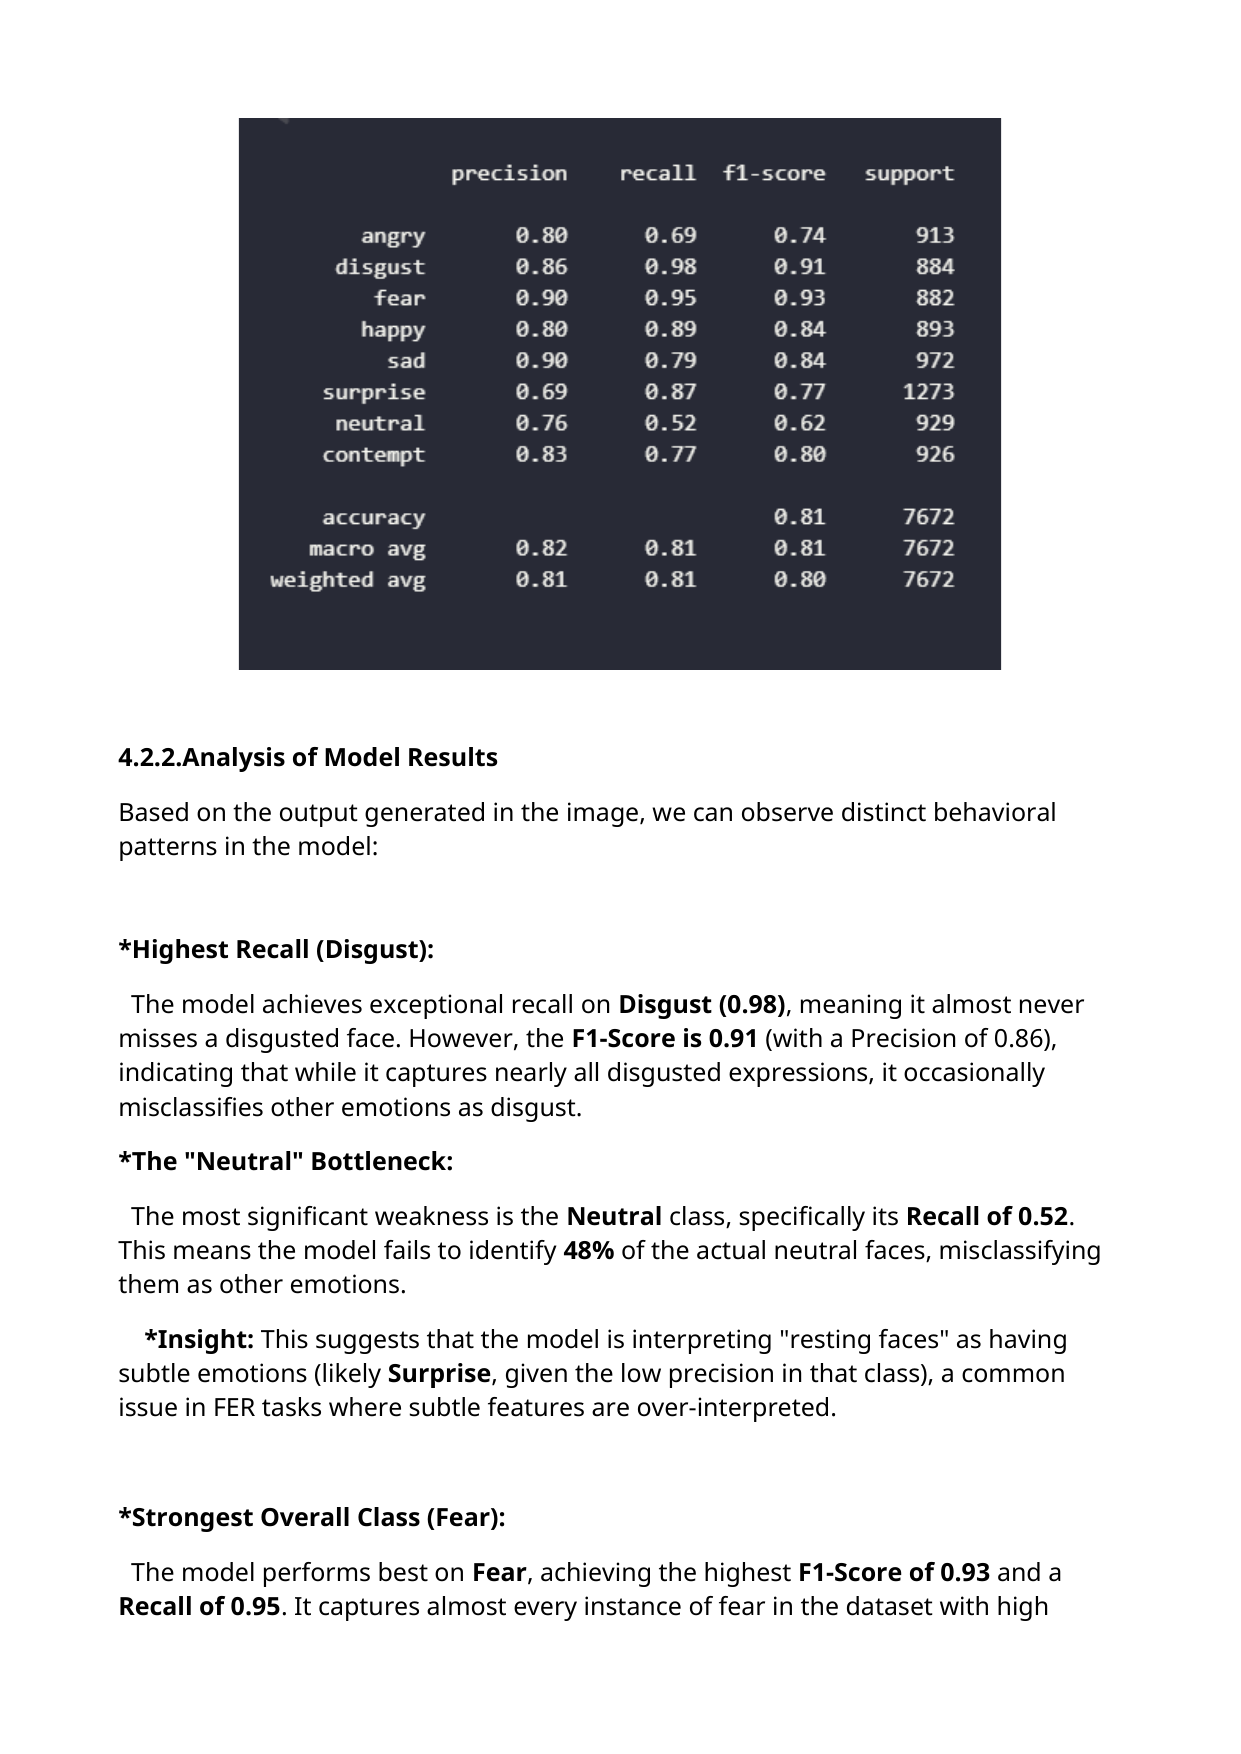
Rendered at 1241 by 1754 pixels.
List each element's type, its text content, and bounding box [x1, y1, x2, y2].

text *Highest Recall (Disgust): [118, 932, 1122, 966]
text Based on the output generated in the image, we can observe distinct behavioral patterns in the model: [118, 794, 1122, 862]
text The model achieves exceptional recall on Disgust (0.98), meaning it almost never misses a disgusted face. However, the F1-Score is 0.91 (with a Precision of 0.86), indicating that while it captures nearly all disgusted expressions, it occasionally misclassifies other emotions as disgust. [118, 987, 1122, 1123]
text *The "Neutral" Bottleneck: [118, 1144, 1122, 1178]
text 4.2.2.Analysis of Model Results [118, 739, 1122, 773]
text The most significant weakness is the Neutral class, specifically its Recall of 0.52. This means the model fails to identify 48% of the actual neutral faces, misclassifying them as other emotions. [118, 1199, 1122, 1301]
text *Strongest Overall Class (Fear): [118, 1500, 1122, 1534]
text *Insight: This suggests that the model is interpreting "resting faces" as having subtle emotions (likely Surprise, given the low precision in that class), a common issue in FER tasks where subtle features are over-interpreted. [118, 1322, 1122, 1424]
text The model performs best on Fear, achieving the highest F1-Score of 0.93 and a Recall of 0.95. It captures almost every instance of fear in the dataset with high [118, 1555, 1122, 1623]
